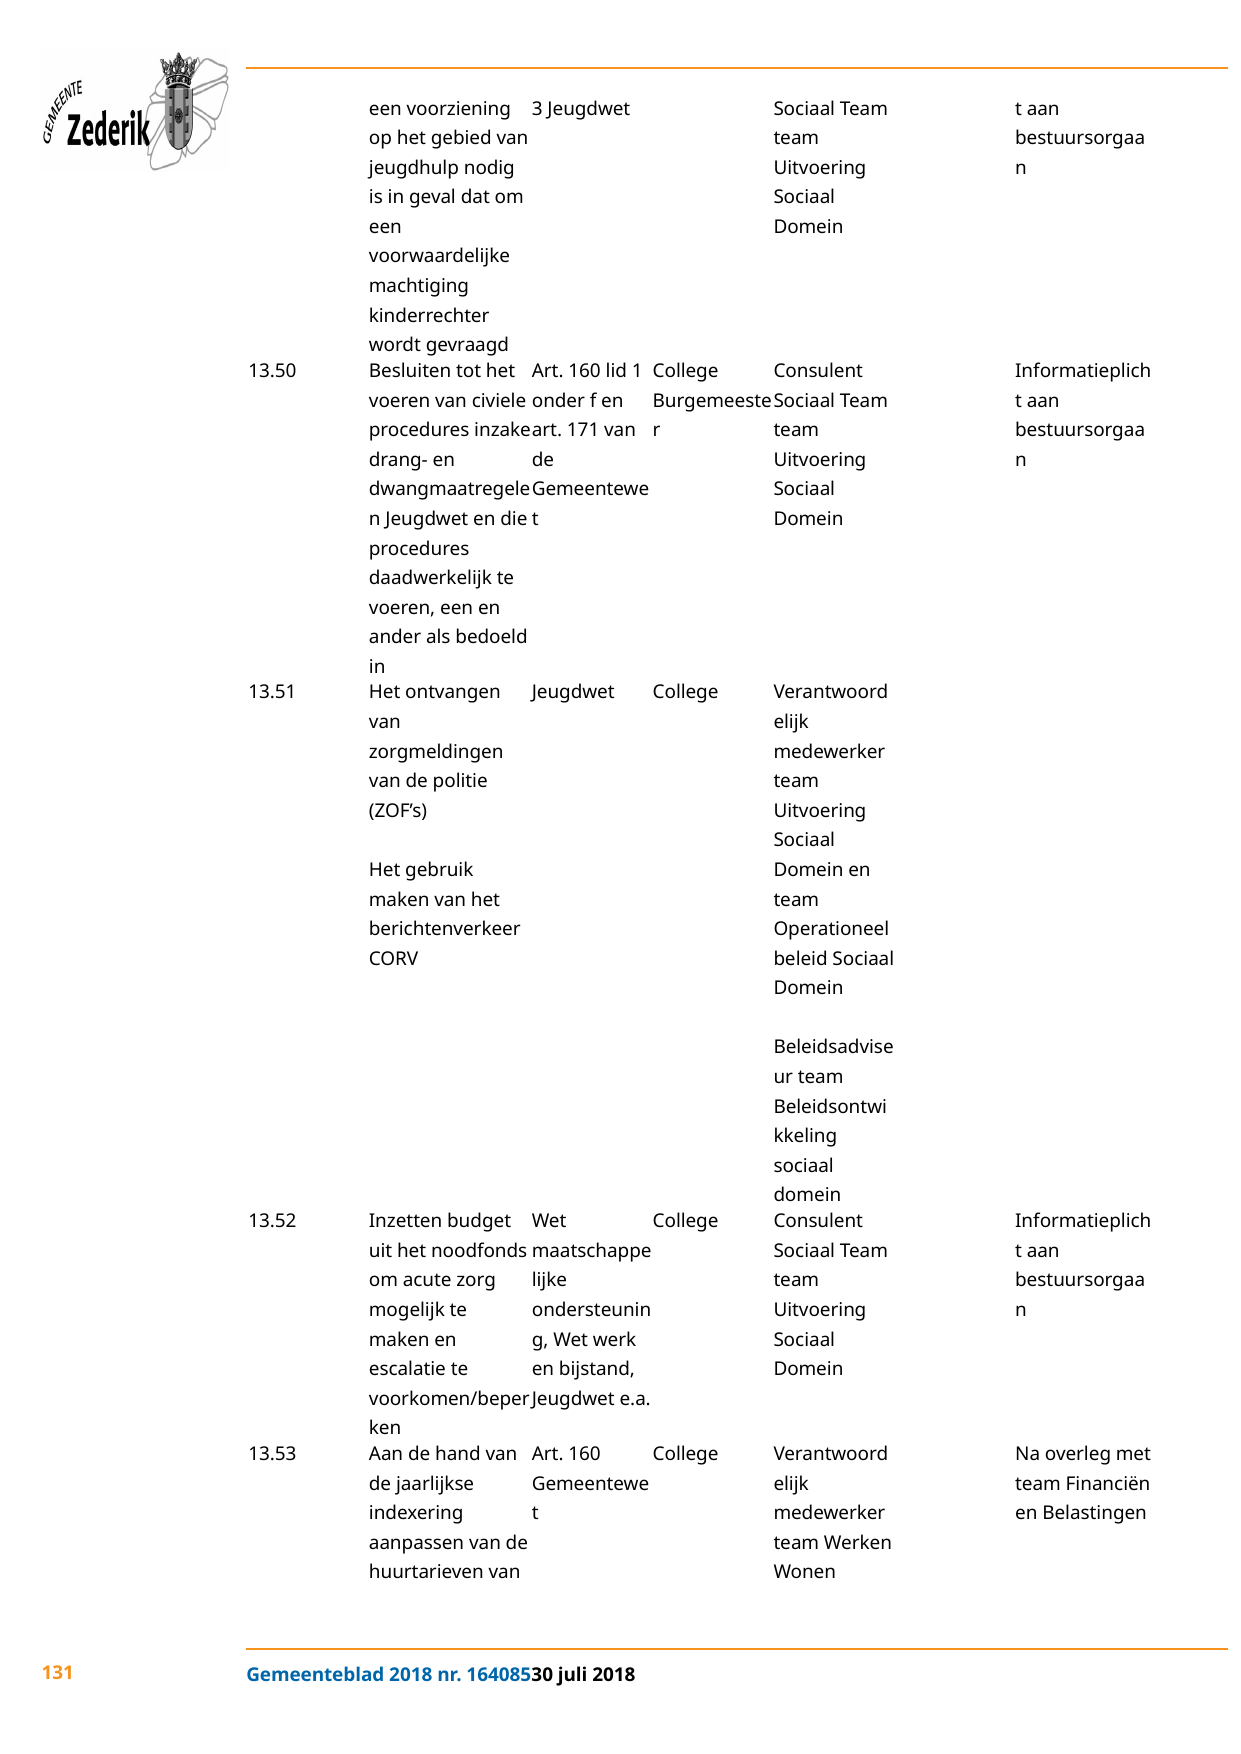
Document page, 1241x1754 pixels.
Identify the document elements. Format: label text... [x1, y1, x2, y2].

table_cell College [653, 679, 773, 1207]
table_cell [1015, 679, 1152, 1207]
table_cell Inzetten budget uit het noodfonds om acute zorg mogelijk te maken en escalatie te voorkomen/beperken [369, 1208, 532, 1440]
table_cell Art. 160 lid 1 onder f en art. 171 van de Gemeentewet [532, 357, 652, 679]
table_cell College Burgemeester [653, 357, 773, 679]
table_cell Verantwoordelijk medewerker team Werken Wonen [773, 1440, 894, 1584]
table_cell Informatieplicht aan bestuursorgaan [1015, 357, 1152, 679]
table_cell 13.53 [248, 1440, 369, 1584]
table_cell 13.50 [248, 357, 369, 679]
table_cell Na overleg met team Financiën en Belastingen [1015, 1440, 1152, 1584]
table_cell Wet maatschappelijke ondersteuning, Wet werk en bijstand, Jeugdwet e.a. [532, 1208, 652, 1440]
table_cell een voorziening op het gebied van jeugdhulp nodig is in geval dat om een voorwaardelijke machtiging kinderrechter wordt gevraagd [369, 95, 532, 357]
table_cell College [653, 1208, 773, 1440]
table_cell 3 Jeugdwet [532, 95, 652, 357]
table_cell College [653, 1440, 773, 1584]
table_cell Besluiten tot het voeren van civiele procedures inzake drang- en dwangmaatregelen Jeugdwet en die procedures daadwerkelijk te voeren, een en ander als bedoeld in [369, 357, 532, 679]
table_cell [894, 679, 1015, 1207]
table_cell t aan bestuursorgaan [1015, 95, 1152, 357]
table_cell Consulent Sociaal Team team Uitvoering Sociaal Domein [773, 1208, 894, 1440]
table_cell Sociaal Team team Uitvoering Sociaal Domein [773, 95, 894, 357]
table_cell [248, 95, 369, 357]
table_cell [894, 1208, 1015, 1440]
table_cell [894, 1440, 1015, 1584]
table_cell 13.52 [248, 1208, 369, 1440]
table_cell 13.51 [248, 679, 369, 1207]
table_cell Art. 160 Gemeentewet [532, 1440, 652, 1584]
table_cell Informatieplicht aan bestuursorgaan [1015, 1208, 1152, 1440]
table_cell Verantwoordelijk medewerker team Uitvoering Sociaal Domein en team Operationeel beleid Sociaal Domein Beleidsadviseur team Beleidsontwikkeling sociaal domein [773, 679, 894, 1207]
table_cell Het ontvangen van zorgmeldingen van de politie (ZOF’s) Het gebruik maken van het berichtenverkeer CORV [369, 679, 532, 1207]
picture [41, 47, 231, 172]
table_cell Aan de hand van de jaarlijkse indexering aanpassen van de huurtarieven van [369, 1440, 532, 1584]
table_cell [653, 95, 773, 357]
table_cell [894, 95, 1015, 357]
table_cell Jeugdwet [532, 679, 652, 1207]
table_cell Consulent Sociaal Team team Uitvoering Sociaal Domein [773, 357, 894, 679]
table_cell [894, 357, 1015, 679]
